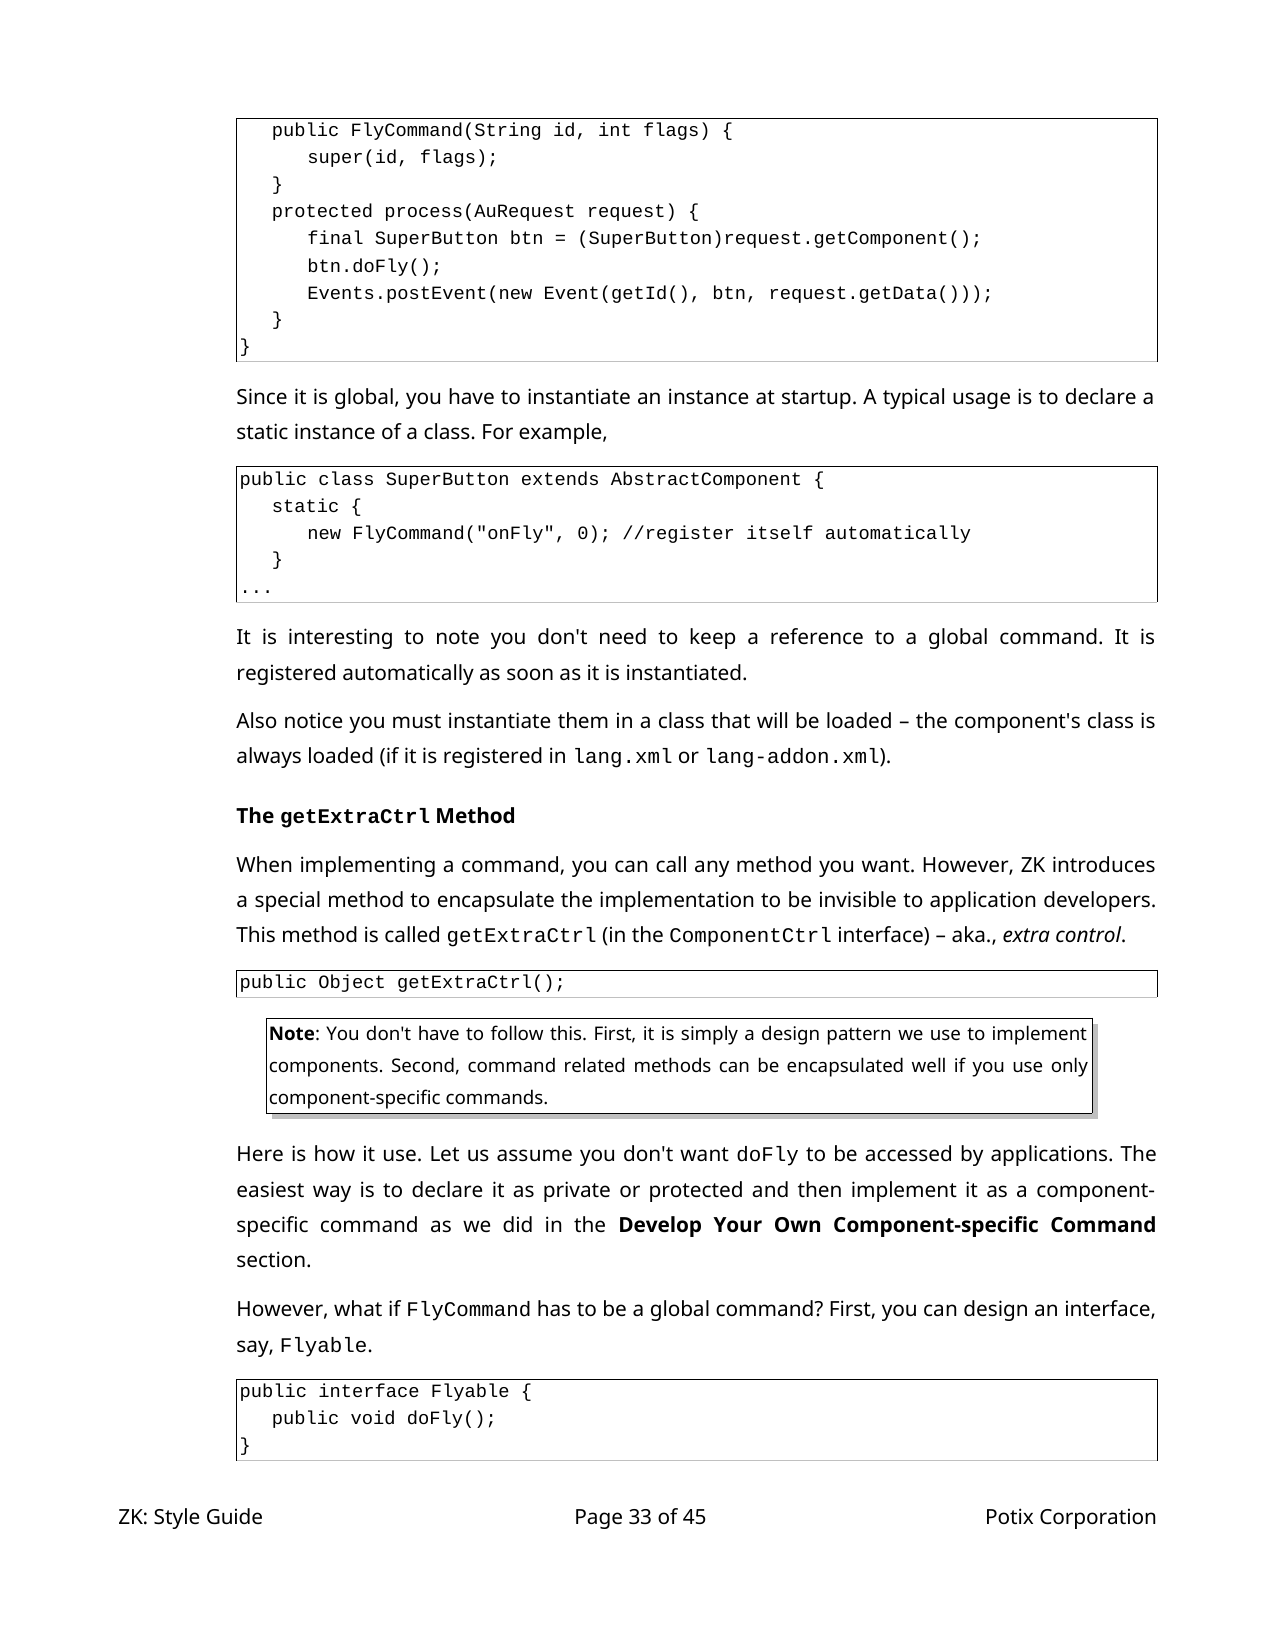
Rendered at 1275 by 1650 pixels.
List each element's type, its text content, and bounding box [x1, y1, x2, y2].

text public class SuperButton extends AbstractComponent { [237, 467, 1157, 491]
text new FlyCommand("onFly", 0); //register itself automatically } [237, 521, 1157, 572]
text protected process(AuRequest request) { [237, 199, 1157, 223]
text It is interesting to note you don't need to keep a reference to a global command. It is registered automatically as soon as it is instantiated. [236, 622, 1157, 686]
text Here is how it use. Let us assume you don't want doFly to be accessed by applications. The easiest way is to declare it as private or protected and then implement it as a component-specific command as we did in the Develop Your Own Component-specific Command section. [236, 1139, 1157, 1274]
text btn.doFly(); [237, 253, 1157, 278]
text When implementing a command, you can call any method you want. However, ZK introduces a special method to encapsulate the implementation to be invisible to application developers. This method is called getExtraCtrl (in the ComponentCtrl interface) – aka., extra control. [236, 850, 1157, 949]
subtitle The getExtraCtrl Method [236, 801, 1157, 829]
text } [237, 172, 1157, 196]
text Since it is global, you have to instantiate an instance at startup. A typical usage is to declare a static instance of a class. For example, [236, 382, 1157, 446]
text Also notice you must instantiate them in a class that will be loaded – the component's class is always loaded (if it is registered in lang.xml or lang-addon.xml). [236, 706, 1157, 770]
text public Object getExtraCtrl(); [237, 971, 1157, 997]
text final SuperButton btn = (SuperButton)request.getComponent(); [237, 226, 1157, 251]
text static { [237, 493, 1157, 518]
text public FlyCommand(String id, int flags) { super(id, flags); [237, 119, 1157, 169]
text Note: You don't have to follow this. First, it is simply a design pattern we use to implement components. Second, command related methods can be encapsulated well if you use only component-specific commands. [267, 1019, 1092, 1113]
text ... [237, 574, 1157, 602]
text However, what if FlyCommand has to be a global command? First, you can design an interface, say, Flyable. [236, 1294, 1157, 1358]
text } [237, 334, 1157, 361]
text public interface Flyable { [237, 1380, 1157, 1403]
text Events.postEvent(new Event(getId(), btn, request.getData())); } [237, 281, 1157, 331]
text } [237, 1433, 1157, 1460]
text public void doFly(); [237, 1406, 1157, 1430]
